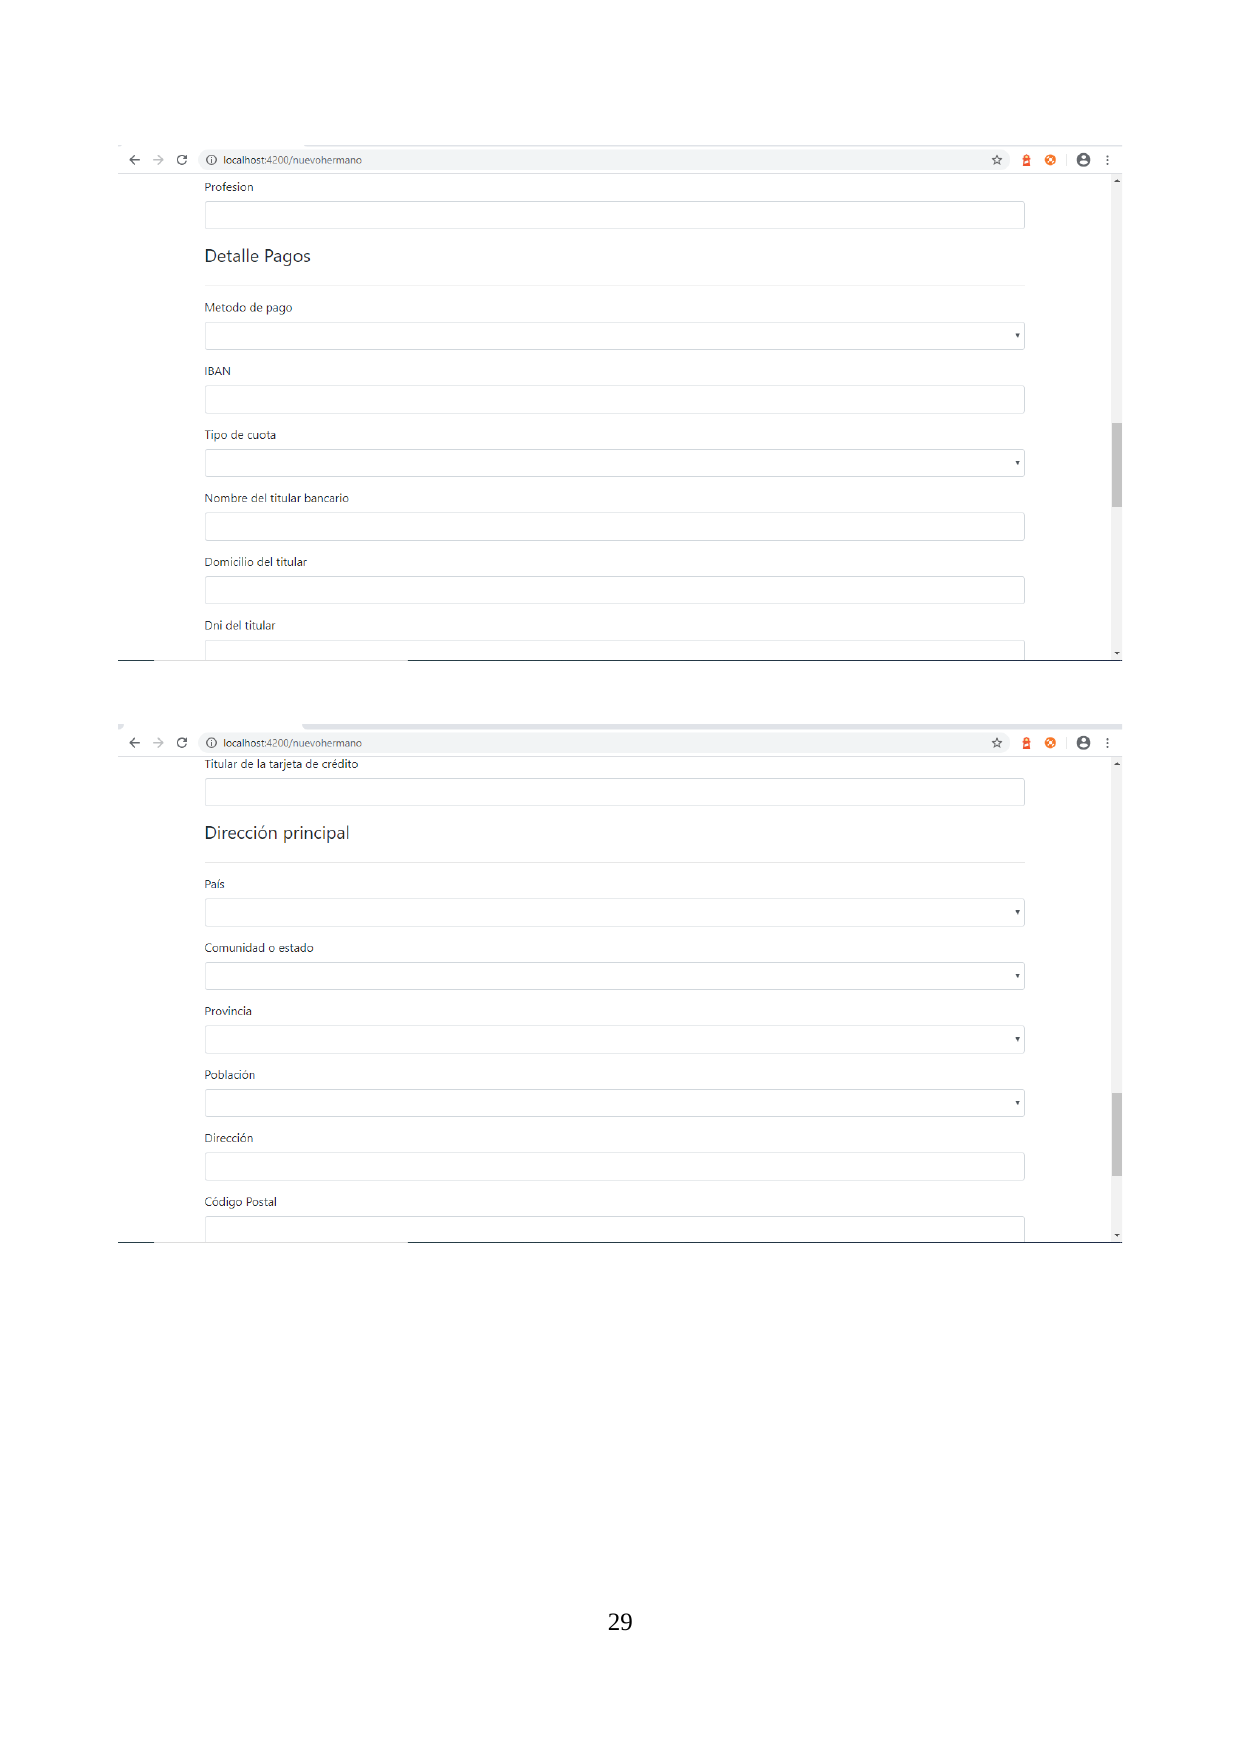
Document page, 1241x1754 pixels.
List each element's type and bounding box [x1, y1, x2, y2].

picture [118, 724, 1123, 1243]
picture [118, 145, 1123, 661]
